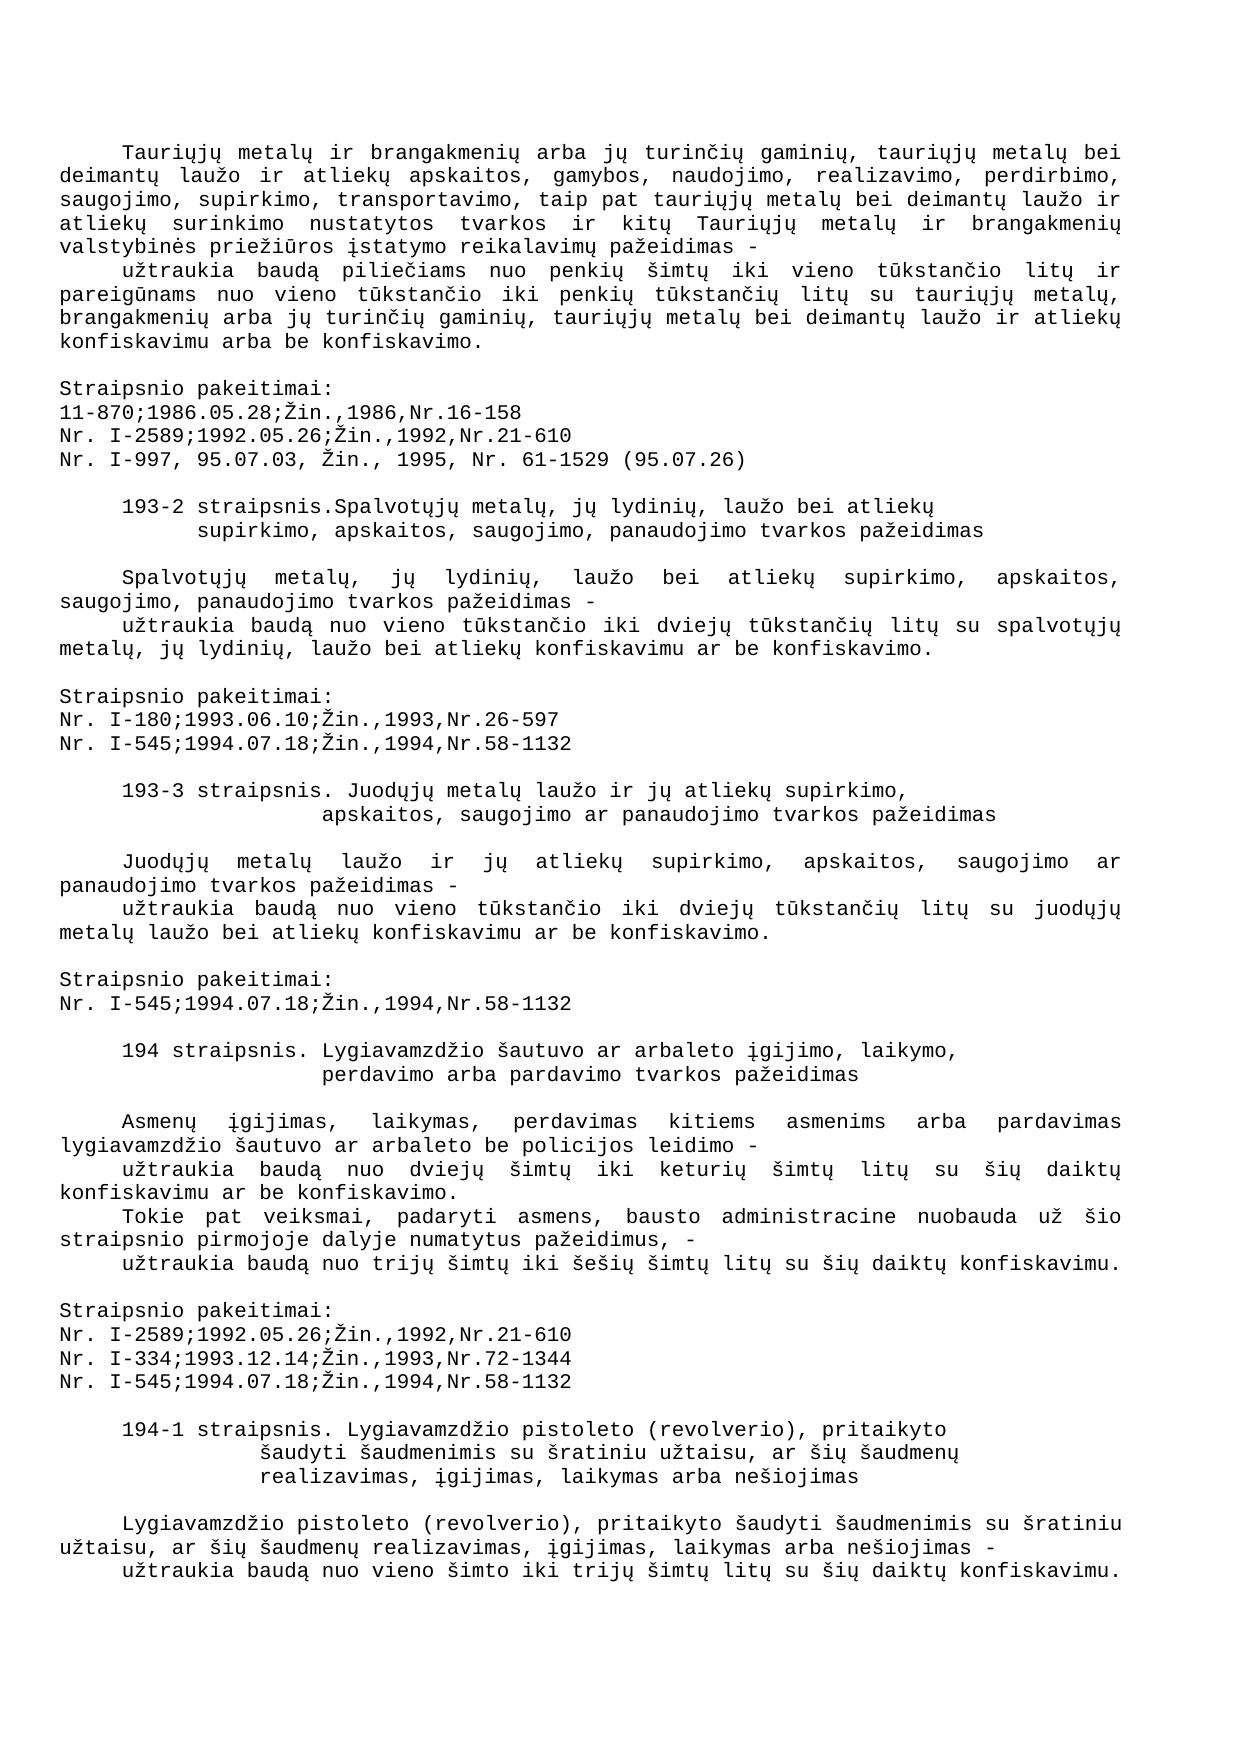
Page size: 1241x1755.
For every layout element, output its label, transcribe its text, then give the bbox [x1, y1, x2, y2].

text šaudyti šaudmenimis su šratiniu užtaisu, ar šių šaudmenų [59, 1442, 1122, 1466]
text Straipsnio pakeitimai: [59, 378, 1122, 402]
text Nr. I-2589;1992.05.26;Žin.,1992,Nr.21-610 [59, 1324, 1122, 1348]
text apskaitos, saugojimo ar panaudojimo tvarkos pažeidimas [59, 804, 1122, 827]
text Nr. I-2589;1992.05.26;Žin.,1992,Nr.21-610 [59, 426, 1122, 449]
text Juodųjų metalų laužo ir jų atliekų supirkimo, apskaitos, saugojimo ar panaudojimo tvarkos pažeidimas - [59, 851, 1122, 898]
text Straipsnio pakeitimai: [59, 686, 1122, 709]
text Tauriųjų metalų ir brangakmenių arba jų turinčių gaminių, tauriųjų metalų bei deimantų laužo ir atliekų apskaitos, gamybos, naudojimo, realizavimo, perdirbimo, saugojimo, supirkimo, transportavimo, taip pat tauriųjų metalų bei deimantų laužo ir atliekų surinkimo nustatytos tvarkos ir kitų Tauriųjų metalų ir brangakmenių valstybinės priežiūros įstatymo reikalavimų pažeidimas - [59, 142, 1122, 260]
text 193-3 straipsnis. Juodųjų metalų laužo ir jų atliekų supirkimo, [59, 780, 1122, 804]
text Straipsnio pakeitimai: [59, 1300, 1122, 1324]
text Nr. I-545;1994.07.18;Žin.,1994,Nr.58-1132 [59, 1371, 1122, 1395]
text realizavimas, įgijimas, laikymas arba nešiojimas [59, 1466, 1122, 1489]
text Nr. I-997, 95.07.03, Žin., 1995, Nr. 61-1529 (95.07.26) [59, 449, 1122, 473]
text Nr. I-545;1994.07.18;Žin.,1994,Nr.58-1132 [59, 733, 1122, 757]
text Nr. I-334;1993.12.14;Žin.,1993,Nr.72-1344 [59, 1348, 1122, 1371]
text Nr. I-180;1993.06.10;Žin.,1993,Nr.26-597 [59, 709, 1122, 733]
text užtraukia baudą nuo vieno šimto iki trijų šimtų litų su šių daiktų konfiskavimu. [59, 1561, 1122, 1584]
text Asmenų įgijimas, laikymas, perdavimas kitiems asmenims arba pardavimas lygiavamzdžio šautuvo ar arbaleto be policijos leidimo - [59, 1111, 1122, 1158]
text 11-870;1986.05.28;Žin.,1986,Nr.16-158 [59, 402, 1122, 426]
text supirkimo, apskaitos, saugojimo, panaudojimo tvarkos pažeidimas [59, 520, 1122, 544]
text užtraukia baudą nuo vieno tūkstančio iki dviejų tūkstančių litų su spalvotųjų metalų, jų lydinių, laužo bei atliekų konfiskavimu ar be konfiskavimo. [59, 615, 1122, 662]
text užtraukia baudą nuo dviejų šimtų iki keturių šimtų litų su šių daiktų konfiskavimu ar be konfiskavimo. [59, 1158, 1122, 1206]
text Lygiavamzdžio pistoleto (revolverio), pritaikyto šaudyti šaudmenimis su šratiniu užtaisu, ar šių šaudmenų realizavimas, įgijimas, laikymas arba nešiojimas - [59, 1513, 1122, 1561]
text Tokie pat veiksmai, padaryti asmens, bausto administracine nuobauda už šio straipsnio pirmojoje dalyje numatytus pažeidimus, - [59, 1206, 1122, 1253]
text 194-1 straipsnis. Lygiavamzdžio pistoleto (revolverio), pritaikyto [59, 1419, 1122, 1442]
text užtraukia baudą piliečiams nuo penkių šimtų iki vieno tūkstančio litų ir pareigūnams nuo vieno tūkstančio iki penkių tūkstančių litų su tauriųjų metalų, brangakmenių arba jų turinčių gaminių, tauriųjų metalų bei deimantų laužo ir atliekų konfiskavimu arba be konfiskavimo. [59, 260, 1122, 354]
text Spalvotųjų metalų, jų lydinių, laužo bei atliekų supirkimo, apskaitos, saugojimo, panaudojimo tvarkos pažeidimas - [59, 567, 1122, 615]
text užtraukia baudą nuo trijų šimtų iki šešių šimtų litų su šių daiktų konfiskavimu. [59, 1253, 1122, 1277]
text 194 straipsnis. Lygiavamzdžio šautuvo ar arbaleto įgijimo, laikymo, [59, 1040, 1122, 1064]
text užtraukia baudą nuo vieno tūkstančio iki dviejų tūkstančių litų su juodųjų metalų laužo bei atliekų konfiskavimu ar be konfiskavimo. [59, 898, 1122, 946]
text Straipsnio pakeitimai: [59, 969, 1122, 993]
text 193-2 straipsnis.Spalvotųjų metalų, jų lydinių, laužo bei atliekų [59, 496, 1122, 520]
text perdavimo arba pardavimo tvarkos pažeidimas [59, 1064, 1122, 1088]
text Nr. I-545;1994.07.18;Žin.,1994,Nr.58-1132 [59, 993, 1122, 1017]
